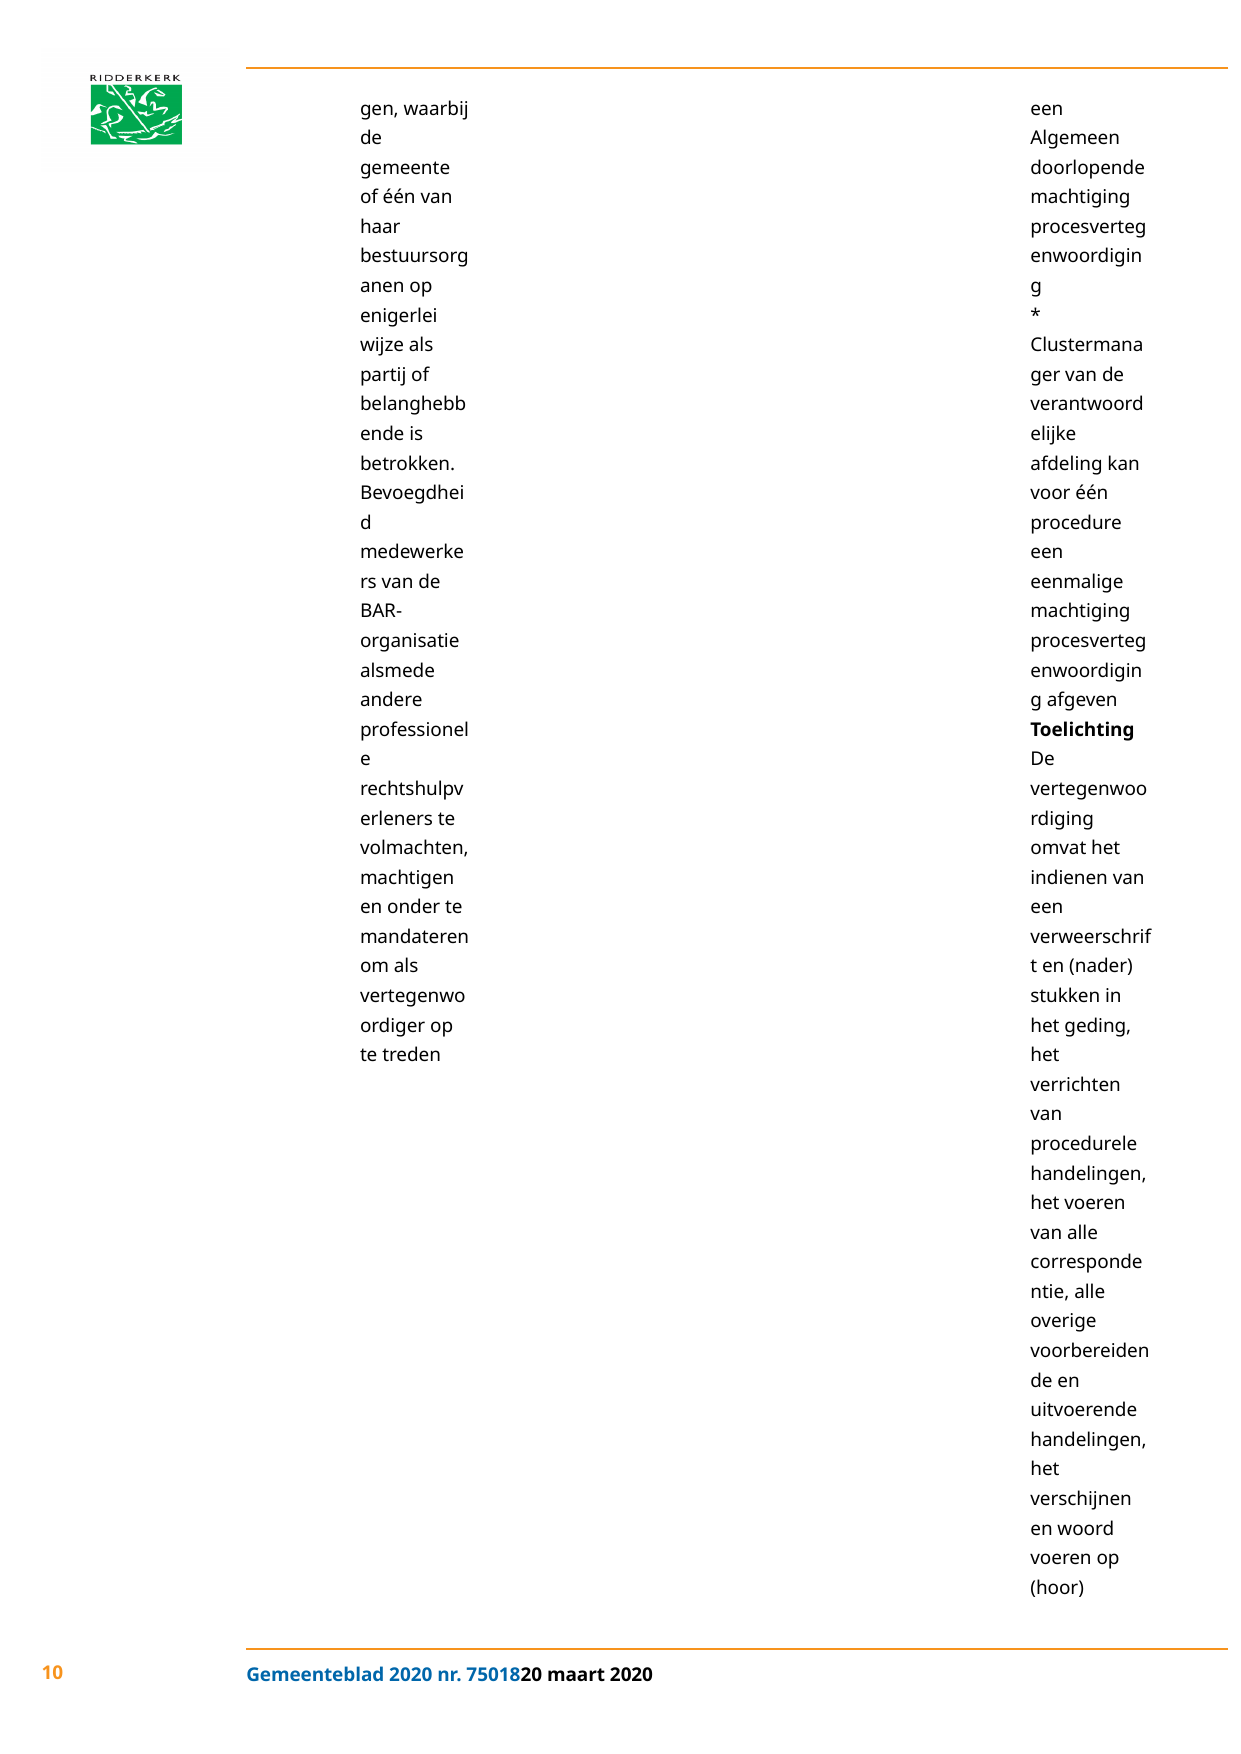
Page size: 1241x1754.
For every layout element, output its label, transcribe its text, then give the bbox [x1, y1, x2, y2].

table_cell [471, 95, 583, 1600]
table_cell een Algemeen doorlopende machtiging procesvertegenwoordiging * Clustermanager van de verantwoordelijke afdeling kan voor één procedure een eenmalige machtiging procesvertegenwoordiging afgeven Toelichting De vertegenwoordiging omvat het indienen van een verweerschrift en (nader) stukken in het geding, het verrichten van procedurele handelingen, het voeren van alle correspondentie, alle overige voorbereidende en uitvoerende handelingen, het verschijnen en woord voeren op (hoor) [1030, 95, 1152, 1600]
table_cell [695, 95, 807, 1600]
picture [41, 47, 231, 172]
table_cell [918, 95, 1030, 1600]
table_cell gen, waarbij de gemeente of één van haar bestuursorganen op enigerlei wijze als partij of belanghebbende is betrokken. Bevoegdheid medewerkers van de BAR-organisatie alsmede andere professionele rechtshulpverleners te volmachten, machtigen en onder te mandateren om als vertegenwoordiger op te treden [360, 95, 471, 1600]
table_cell [583, 95, 695, 1600]
table_cell [248, 95, 360, 1600]
table_cell [807, 95, 918, 1600]
